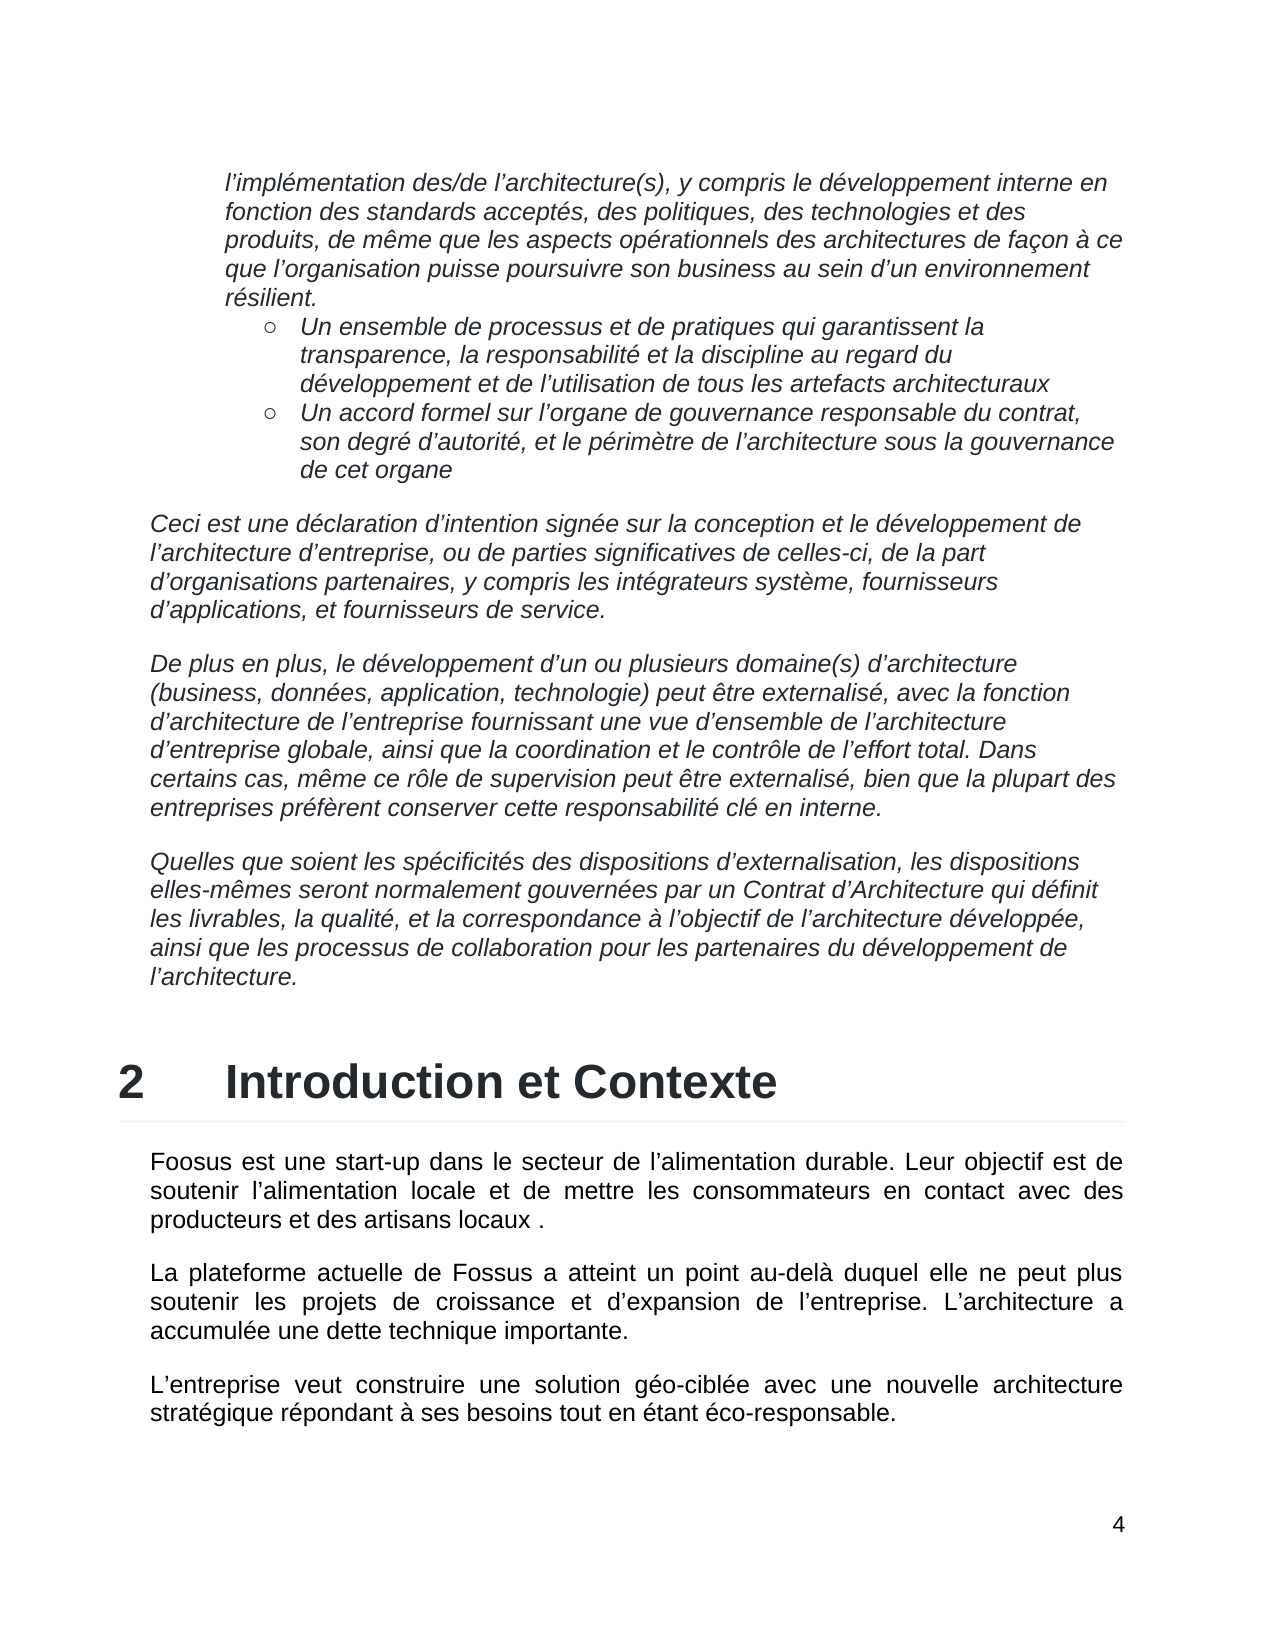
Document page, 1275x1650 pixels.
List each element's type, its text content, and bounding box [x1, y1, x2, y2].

list Un accord formel sur l’organe de gouvernance responsable du contrat, son degré d’autorité, et le périmètre de l’architecture sous la gouvernance de cet organe [262, 398, 1125, 484]
text De plus en plus, le développement d’un ou plusieurs domaine(s) d’architecture (business, données, application, technologie) peut être externalisé, avec la fonction d’architecture de l’entreprise fournissant une vue d’ensemble de l’architecture d’entreprise globale, ainsi que la coordination et le contrôle de l’effort total. Dans certains cas, même ce rôle de supervision peut être externalisé, bien que la plupart des entreprises préfèrent conserver cette responsabilité clé en interne. [150, 649, 1125, 822]
text Ceci est une déclaration d’intention signée sur la conception et le développement de l’architecture d’entreprise, ou de parties significatives de celles-ci, de la part d’organisations partenaires, y compris les intégrateurs système, fournisseurs d’applications, et fournisseurs de service. [150, 509, 1125, 624]
list l’implémentation des/de l’architecture(s), y compris le développement interne en fonction des standards acceptés, des politiques, des technologies et des produits, de même que les aspects opérationnels des architectures de façon à ce que l’organisation puisse poursuivre son business au sein d’un environnement résilient. [187, 168, 1125, 312]
text L’entreprise veut construire une solution géo-ciblée avec une nouvelle architecture stratégique répondant à ses besoins tout en étant éco-responsable. [150, 1370, 1125, 1427]
subtitle Introduction et Contexte [119, 1053, 1125, 1121]
text La plateforme actuelle de Fossus a atteint un point au-delà duquel elle ne peut plus soutenir les projets de croissance et d’expansion de l’entreprise. L’architecture a accumulée une dette technique importante. [150, 1258, 1125, 1345]
text Foosus est une start-up dans le secteur de l’alimentation durable. Leur objectif est de soutenir l’alimentation locale et de mettre les consommateurs en contact avec des producteurs et des artisans locaux . [150, 1147, 1125, 1233]
text Quelles que soient les spécificités des dispositions d’externalisation, les dispositions elles-mêmes seront normalement gouvernées par un Contrat d’Architecture qui définit les livrables, la qualité, et la correspondance à l’objectif de l’architecture développée, ainsi que les processus de collaboration pour les partenaires du développement de l’architecture. [150, 847, 1125, 991]
list Un ensemble de processus et de pratiques qui garantissent la transparence, la responsabilité et la discipline au regard du développement et de l’utilisation de tous les artefacts architecturaux [262, 312, 1125, 398]
